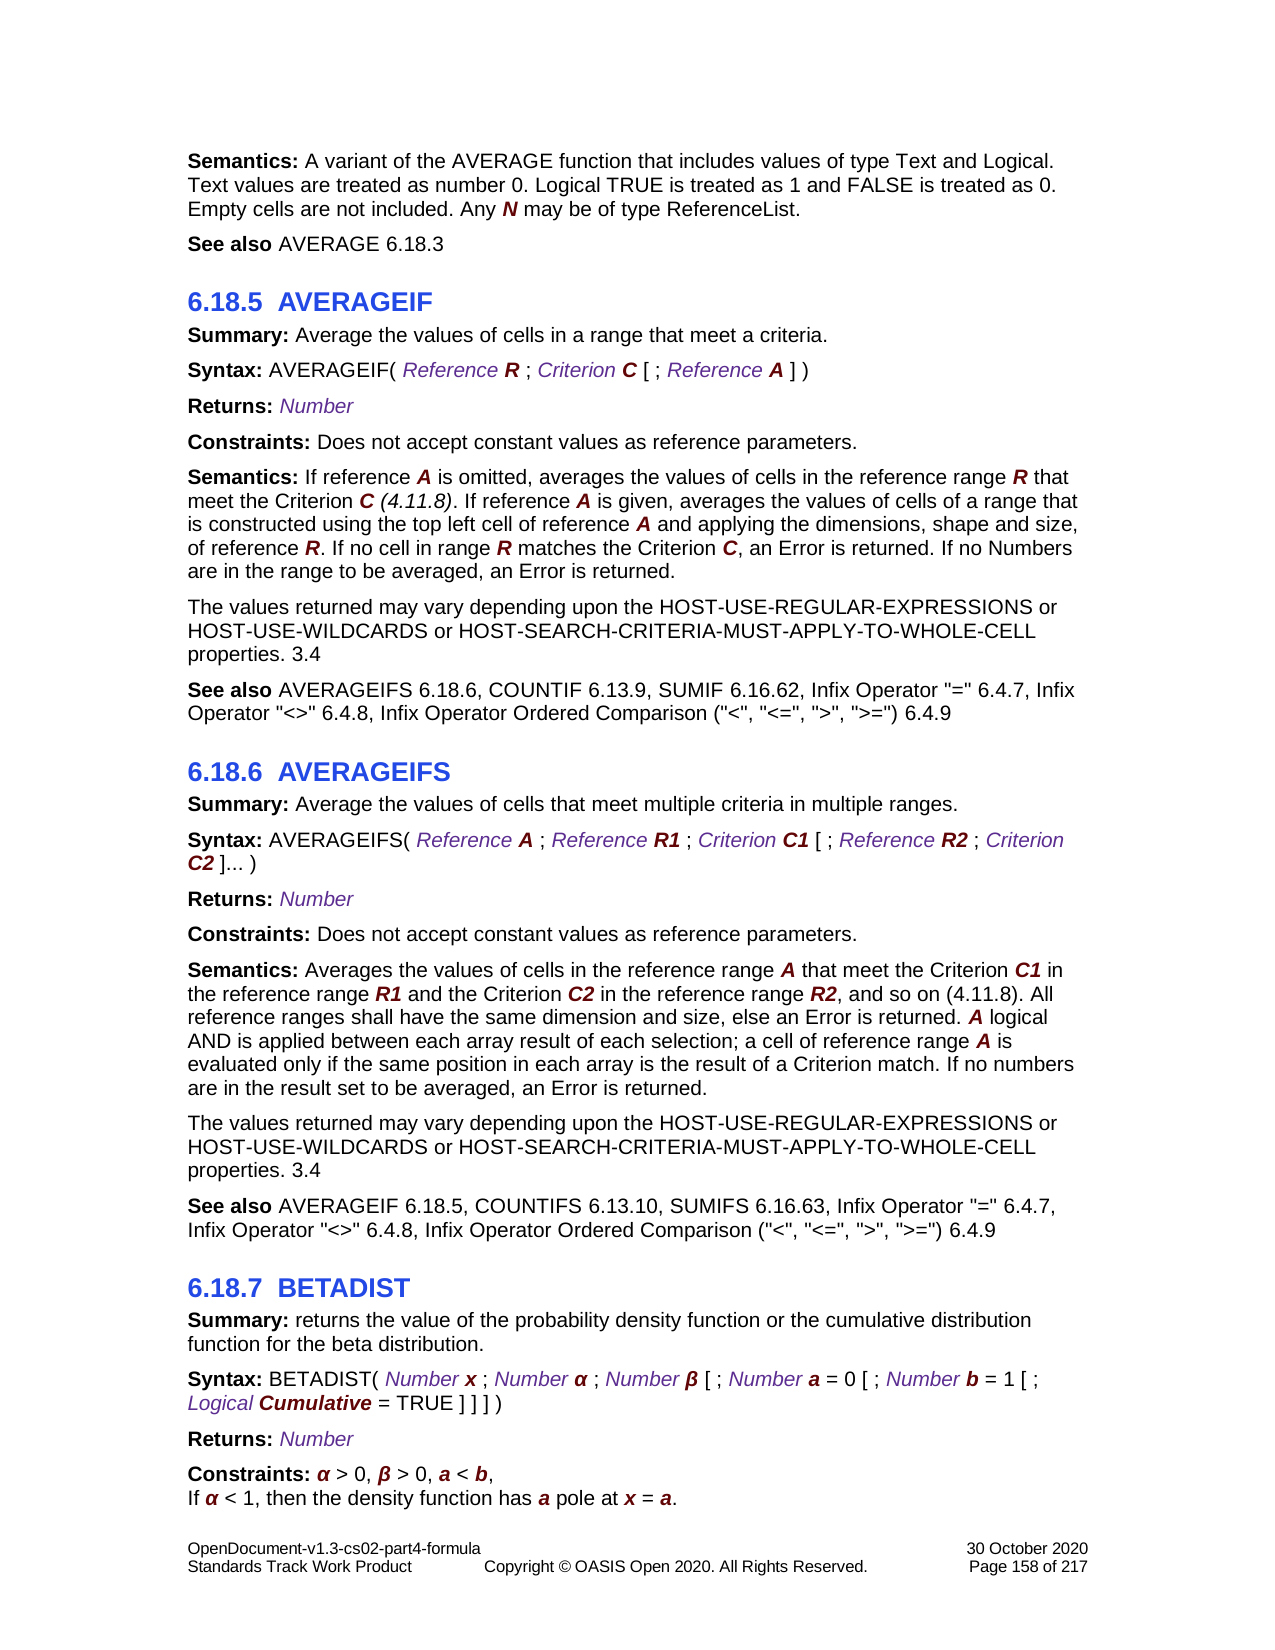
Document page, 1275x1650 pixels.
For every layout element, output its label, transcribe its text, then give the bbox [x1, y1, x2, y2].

text Returns: Number [187, 1427, 1088, 1451]
text The values returned may vary depending upon the HOST-USE-REGULAR-EXPRESSIONS or HOST-USE-WILDCARDS or HOST-SEARCH-CRITERIA-MUST-APPLY-TO-WHOLE-CELL properties. 3.4 [187, 596, 1088, 666]
text Returns: Number [187, 394, 1088, 418]
text Constraints: Does not accept constant values as reference parameters. [187, 430, 1088, 454]
subtitle AVERAGEIF [187, 287, 1088, 317]
text Summary: Average the values of cells in a range that meet a criteria. [187, 323, 1088, 347]
text Syntax: AVERAGEIFS( Reference A ; Reference R1 ; Criterion C1 [ ; Reference R2 ; Criterion C2 ]... ) [187, 828, 1088, 875]
subtitle AVERAGEIFS [187, 756, 1088, 786]
text See also AVERAGEIFS 6.18.6, COUNTIF 6.13.9, SUMIF 6.16.62, Infix Operator "=" 6.4.7, Infix Operator "<>" 6.4.8, Infix Operator Ordered Comparison ("<", "<=", ">", ">=") 6.4.9 [187, 678, 1088, 725]
text Constraints: Does not accept constant values as reference parameters. [187, 923, 1088, 946]
text Semantics: A variant of the AVERAGE function that includes values of type Text and Logical. Text values are treated as number 0. Logical TRUE is treated as 1 and FALSE is treated as 0. Empty cells are not included. Any N may be of type ReferenceList. [187, 150, 1088, 221]
text Summary: returns the value of the probability density function or the cumulative distribution function for the beta distribution. [187, 1309, 1088, 1356]
text See also AVERAGEIF 6.18.5, COUNTIFS 6.13.10, SUMIFS 6.16.63, Infix Operator "=" 6.4.7, Infix Operator "<>" 6.4.8, Infix Operator Ordered Comparison ("<", "<=", ">", ">=") 6.4.9 [187, 1194, 1088, 1242]
text Syntax: AVERAGEIF( Reference R ; Criterion C [ ; Reference A ] ) [187, 359, 1088, 382]
subtitle BETADIST [187, 1273, 1088, 1303]
text Returns: Number [187, 887, 1088, 911]
text Semantics: Averages the values of cells in the reference range A that meet the Criterion C1 in the reference range R1 and the Criterion C2 in the reference range R2, and so on (4.11.8). All reference ranges shall have the same dimension and size, else an Error is returned. A logical AND is applied between each array result of each selection; a cell of reference range A is evaluated only if the same position in each array is the result of a Criterion match. If no numbers are in the result set to be averaged, an Error is returned. [187, 958, 1088, 1100]
text Semantics: If reference A is omitted, averages the values of cells in the reference range R that meet the Criterion C (4.11.8). If reference A is given, averages the values of cells of a range that is constructed using the top left cell of reference A and applying the dimensions, shape and size, of reference R. If no cell in range R matches the Criterion C, an Error is returned. If no Numbers are in the range to be averaged, an Error is returned. [187, 466, 1088, 583]
text Constraints: α > 0, β > 0, a < b, If α < 1, then the density function has a pole at x = a. [187, 1463, 1088, 1510]
text The values returned may vary depending upon the HOST-USE-REGULAR-EXPRESSIONS or HOST-USE-WILDCARDS or HOST-SEARCH-CRITERIA-MUST-APPLY-TO-WHOLE-CELL properties. 3.4 [187, 1112, 1088, 1182]
text See also AVERAGE 6.18.3 [187, 233, 1088, 256]
text Summary: Average the values of cells that meet multiple criteria in multiple ranges. [187, 792, 1088, 816]
text Syntax: BETADIST( Number x ; Number α ; Number β [ ; Number a = 0 [ ; Number b = 1 [ ; Logical Cumulative = TRUE ] ] ] ) [187, 1368, 1088, 1415]
